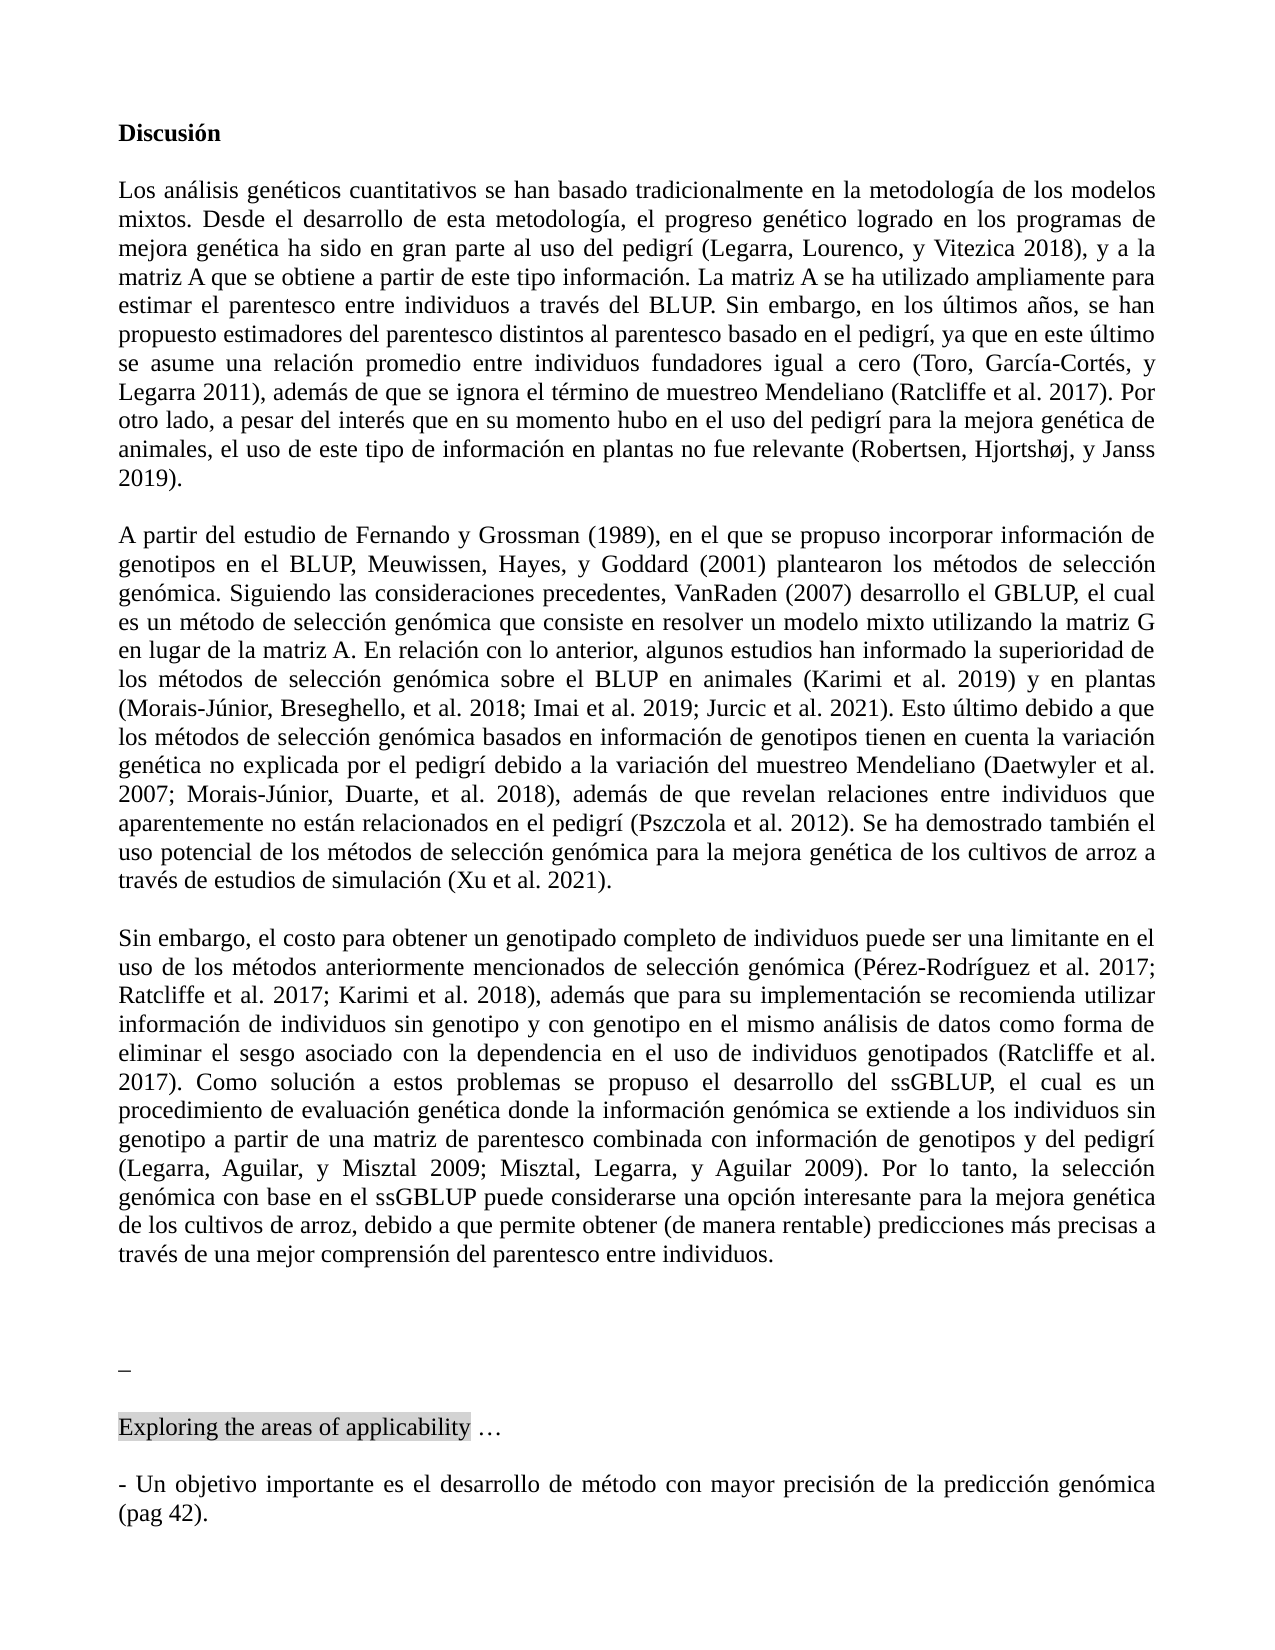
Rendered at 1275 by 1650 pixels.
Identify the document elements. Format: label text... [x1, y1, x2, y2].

text Exploring the areas of applicability … [118, 1412, 1157, 1441]
text Los análisis genéticos cuantitativos se han basado tradicionalmente en la metodología de los modelos mixtos. Desde el desarrollo de esta metodología, el progreso genético logrado en los programas de mejora genética ha sido en gran parte al uso del pedigrí (Legarra, Lourenco, y Vitezica 2018), y a la matriz A que se obtiene a partir de este tipo información. La matriz A se ha utilizado ampliamente para estimar el parentesco entre individuos a través del BLUP. Sin embargo, en los últimos años, se han propuesto estimadores del parentesco distintos al parentesco basado en el pedigrí, ya que en este último se asume una relación promedio entre individuos fundadores igual a cero (Toro, García-Cortés, y Legarra 2011), además de que se ignora el término de muestreo Mendeliano (Ratcliffe et al. 2017). Por otro lado, a pesar del interés que en su momento hubo en el uso del pedigrí para la mejora genética de animales, el uso de este tipo de información en plantas no fue relevante (Robertsen, Hjortshøj, y Janss 2019). [118, 176, 1157, 492]
text – [118, 1354, 1157, 1383]
text A partir del estudio de Fernando y Grossman (1989), en el que se propuso incorporar información de genotipos en el BLUP, Meuwissen, Hayes, y Goddard (2001) plantearon los métodos de selección genómica. Siguiendo las consideraciones precedentes, VanRaden (2007) desarrollo el GBLUP, el cual es un método de selección genómica que consiste en resolver un modelo mixto utilizando la matriz G en lugar de la matriz A. En relación con lo anterior, algunos estudios han informado la superioridad de los métodos de selección genómica sobre el BLUP en animales (Karimi et al. 2019) y en plantas (Morais-Júnior, Breseghello, et al. 2018; Imai et al. 2019; Jurcic et al. 2021). Esto último debido a que los métodos de selección genómica basados en información de genotipos tienen en cuenta la variación genética no explicada por el pedigrí debido a la variación del muestreo Mendeliano (Daetwyler et al. 2007; Morais-Júnior, Duarte, et al. 2018), además de que revelan relaciones entre individuos que aparentemente no están relacionados en el pedigrí (Pszczola et al. 2012). Se ha demostrado también el uso potencial de los métodos de selección genómica para la mejora genética de los cultivos de arroz a través de estudios de simulación (Xu et al. 2021). [118, 521, 1157, 894]
text Sin embargo, el costo para obtener un genotipado completo de individuos puede ser una limitante en el uso de los métodos anteriormente mencionados de selección genómica (Pérez-Rodríguez et al. 2017; Ratcliffe et al. 2017; Karimi et al. 2018), además que para su implementación se recomienda utilizar información de individuos sin genotipo y con genotipo en el mismo análisis de datos como forma de eliminar el sesgo asociado con la dependencia en el uso de individuos genotipados (Ratcliffe et al. 2017). Como solución a estos problemas se propuso el desarrollo del ssGBLUP, el cual es un procedimiento de evaluación genética donde la información genómica se extiende a los individuos sin genotipo a partir de una matriz de parentesco combinada con información de genotipos y del pedigrí (Legarra, Aguilar, y Misztal 2009; Misztal, Legarra, y Aguilar 2009). Por lo tanto, la selección genómica con base en el ssGBLUP puede considerarse una opción interesante para la mejora genética de los cultivos de arroz, debido a que permite obtener (de manera rentable) predicciones más precisas a través de una mejor comprensión del parentesco entre individuos. [118, 923, 1157, 1268]
text Discusión [118, 118, 1157, 147]
text - Un objetivo importante es el desarrollo de método con mayor precisión de la predicción genómica (pag 42). [118, 1469, 1157, 1527]
